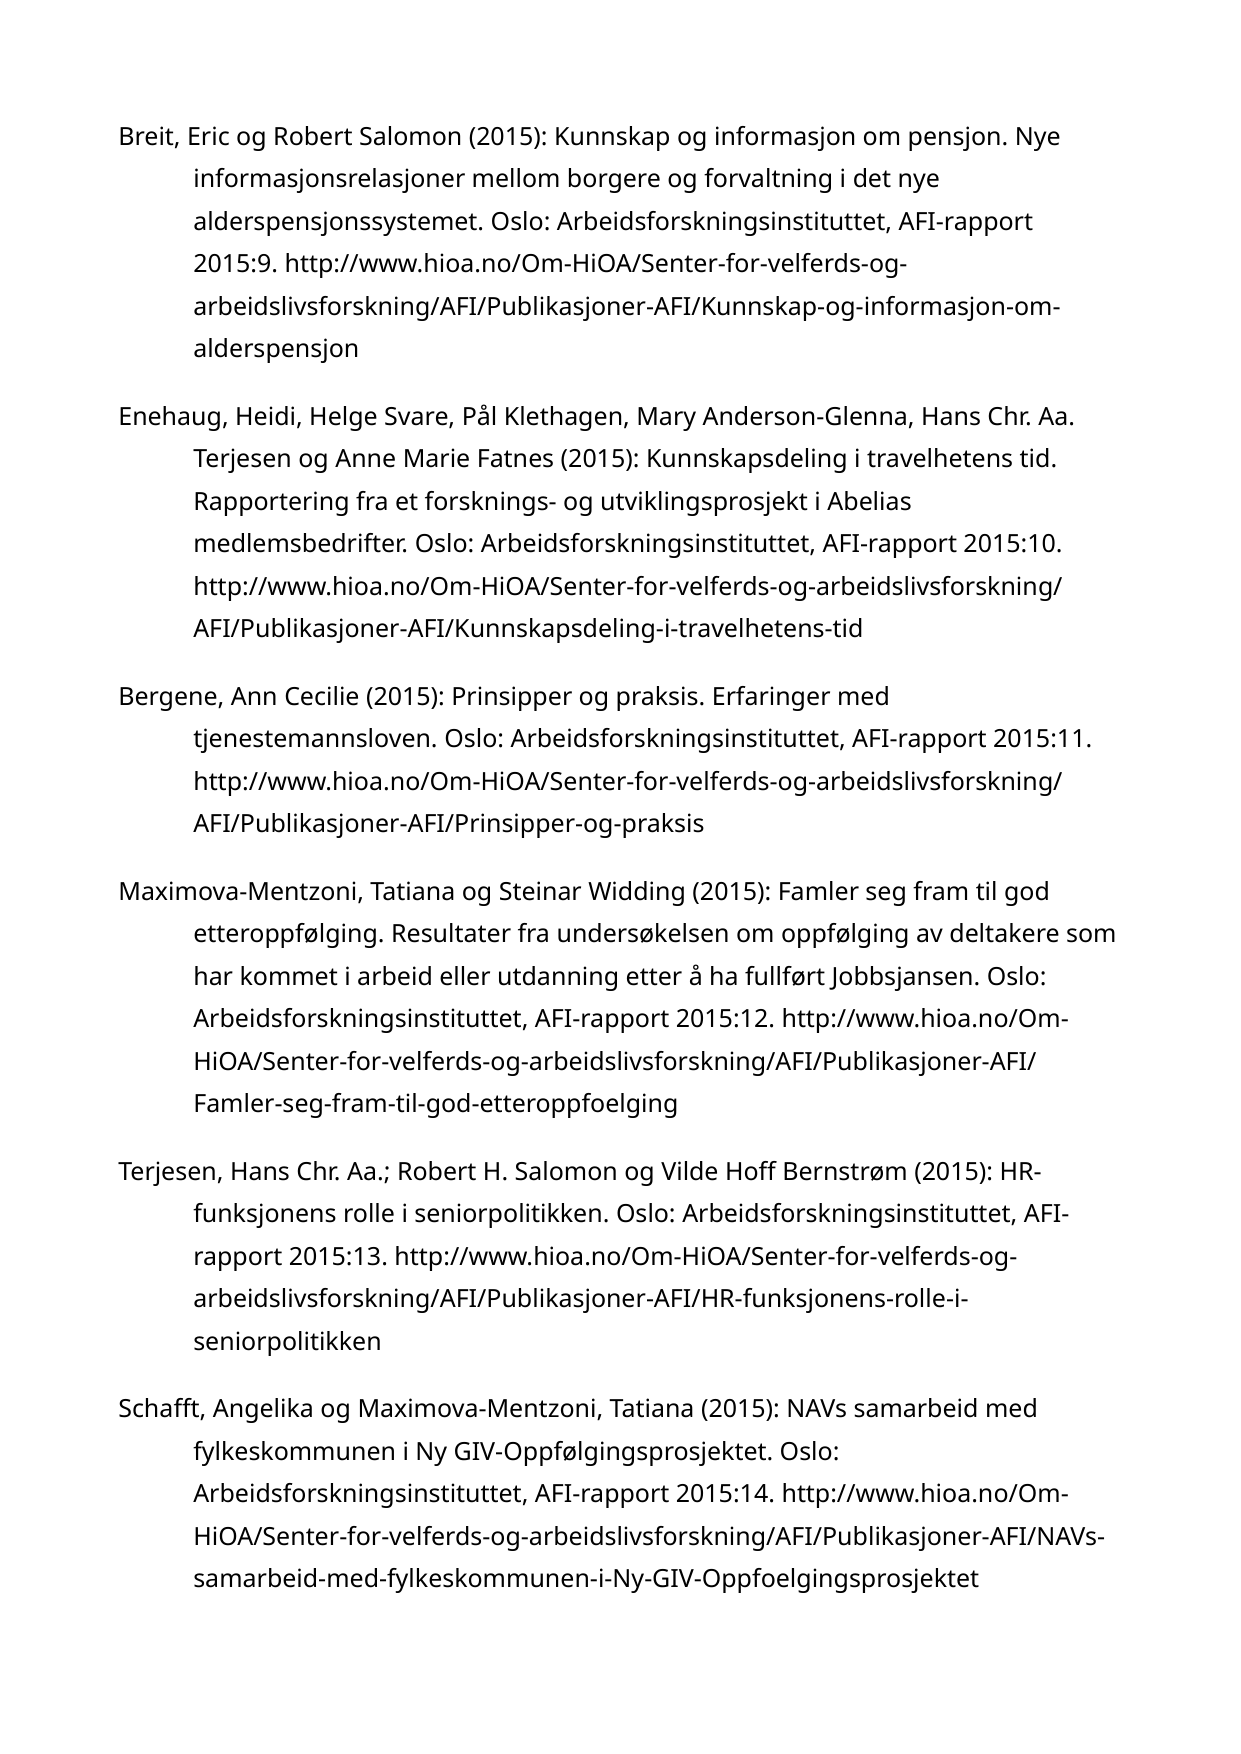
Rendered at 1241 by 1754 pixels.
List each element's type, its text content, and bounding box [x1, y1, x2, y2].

list Schafft, Angelika og Maximova-Mentzoni, Tatiana (2015): NAVs samarbeid med fylkeskommunen i Ny GIV-Oppfølgingsprosjektet. Oslo: Arbeidsforskningsinstituttet, AFI-rapport 2015:14. http://www.hioa.no/Om-HiOA/Senter-for-velferds-og-arbeidslivsforskning/AFI/Publikasjoner-AFI/NAVs-samarbeid-med-fylkeskommunen-i-Ny-GIV-Oppfoelgingsprosjektet [118, 1391, 1122, 1595]
list Terjesen, Hans Chr. Aa.; Robert H. Salomon og Vilde Hoff Bernstrøm (2015): HR-funksjonens rolle i seniorpolitikken. Oslo: Arbeidsforskningsinstituttet, AFI-rapport 2015:13. http://www.hioa.no/Om-HiOA/Senter-for-velferds-og-arbeidslivsforskning/AFI/Publikasjoner-AFI/HR-funksjonens-rolle-i-seniorpolitikken [118, 1153, 1122, 1357]
list Bergene, Ann Cecilie (2015): Prinsipper og praksis. Erfaringer med tjenestemannsloven. Oslo: Arbeidsforskningsinstituttet, AFI-rapport 2015:11. http://www.hioa.no/Om-HiOA/Senter-for-velferds-og-arbeidslivsforskning/AFI/Publikasjoner-AFI/Prinsipper-og-praksis [118, 678, 1122, 840]
list Breit, Eric og Robert Salomon (2015): Kunnskap og informasjon om pensjon. Nye informasjonsrelasjoner mellom borgere og forvaltning i det nye alderspensjonssystemet. Oslo: Arbeidsforskningsinstituttet, AFI-rapport 2015:9. http://www.hioa.no/Om-HiOA/Senter-for-velferds-og-arbeidslivsforskning/AFI/Publikasjoner-AFI/Kunnskap-og-informasjon-om-alderspensjon [118, 118, 1122, 365]
list Maximova-Mentzoni, Tatiana og Steinar Widding (2015): Famler seg fram til god etteroppfølging. Resultater fra undersøkelsen om oppfølging av deltakere som har kommet i arbeid eller utdanning etter å ha fullført Jobbsjansen. Oslo: Arbeidsforskningsinstituttet, AFI-rapport 2015:12. http://www.hioa.no/Om-HiOA/Senter-for-velferds-og-arbeidslivsforskning/AFI/Publikasjoner-AFI/Famler-seg-fram-til-god-etteroppfoelging [118, 873, 1122, 1120]
list Enehaug, Heidi, Helge Svare, Pål Klethagen, Mary Anderson-Glenna, Hans Chr. Aa. Terjesen og Anne Marie Fatnes (2015): Kunnskapsdeling i travelhetens tid. Rapportering fra et forsknings- og utviklingsprosjekt i Abelias medlemsbedrifter. Oslo: Arbeidsforskningsinstituttet, AFI-rapport 2015:10. http://www.hioa.no/Om-HiOA/Senter-for-velferds-og-arbeidslivsforskning/AFI/Publikasjoner-AFI/Kunnskapsdeling-i-travelhetens-tid [118, 398, 1122, 645]
